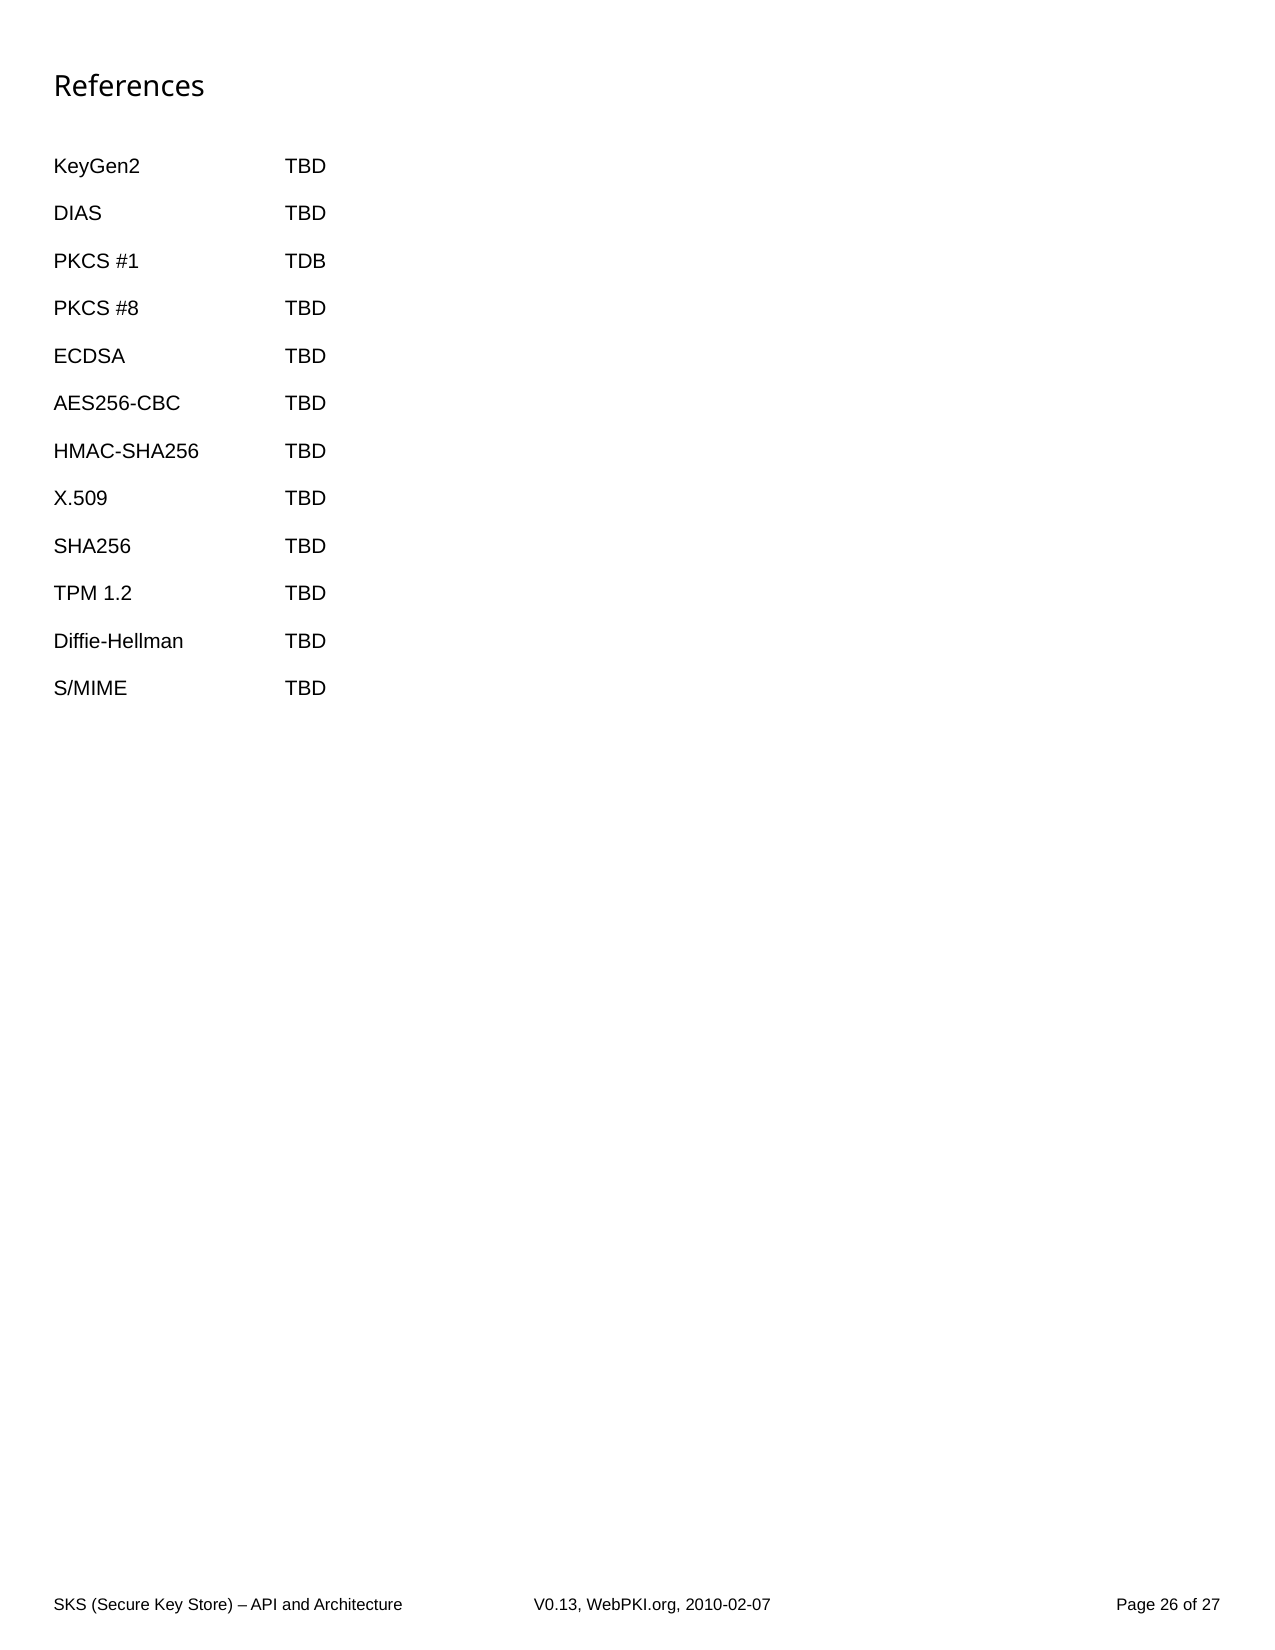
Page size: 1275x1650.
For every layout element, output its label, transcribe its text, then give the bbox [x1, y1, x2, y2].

table_header TBD [285, 154, 1221, 201]
table_header KeyGen2 [53, 154, 284, 201]
table_cell TBD [285, 344, 1221, 391]
table_cell AES256-CBC [53, 391, 284, 438]
table_cell TPM 1.2 [53, 581, 284, 628]
table_cell TBD [285, 486, 1221, 533]
table_cell TBD [285, 439, 1221, 486]
table_cell PKCS #8 [53, 296, 284, 343]
table_cell TBD [285, 391, 1221, 438]
table_cell S/MIME [53, 676, 284, 723]
table_cell DIAS [53, 201, 284, 248]
table_cell ECDSA [53, 344, 284, 391]
table_cell PKCS #1 [53, 249, 284, 296]
table_cell SHA256 [53, 534, 284, 581]
table_cell TBD [285, 629, 1221, 676]
table_cell TBD [285, 676, 1221, 723]
table_cell TDB [285, 249, 1221, 296]
subtitle References [53, 66, 1221, 105]
table_cell TBD [285, 201, 1221, 248]
table_cell TBD [285, 534, 1221, 581]
table_cell HMAC-SHA256 [53, 439, 284, 486]
table_cell TBD [285, 296, 1221, 343]
table_cell Diffie-Hellman [53, 629, 284, 676]
table_cell TBD [285, 581, 1221, 628]
table_cell X.509 [53, 486, 284, 533]
